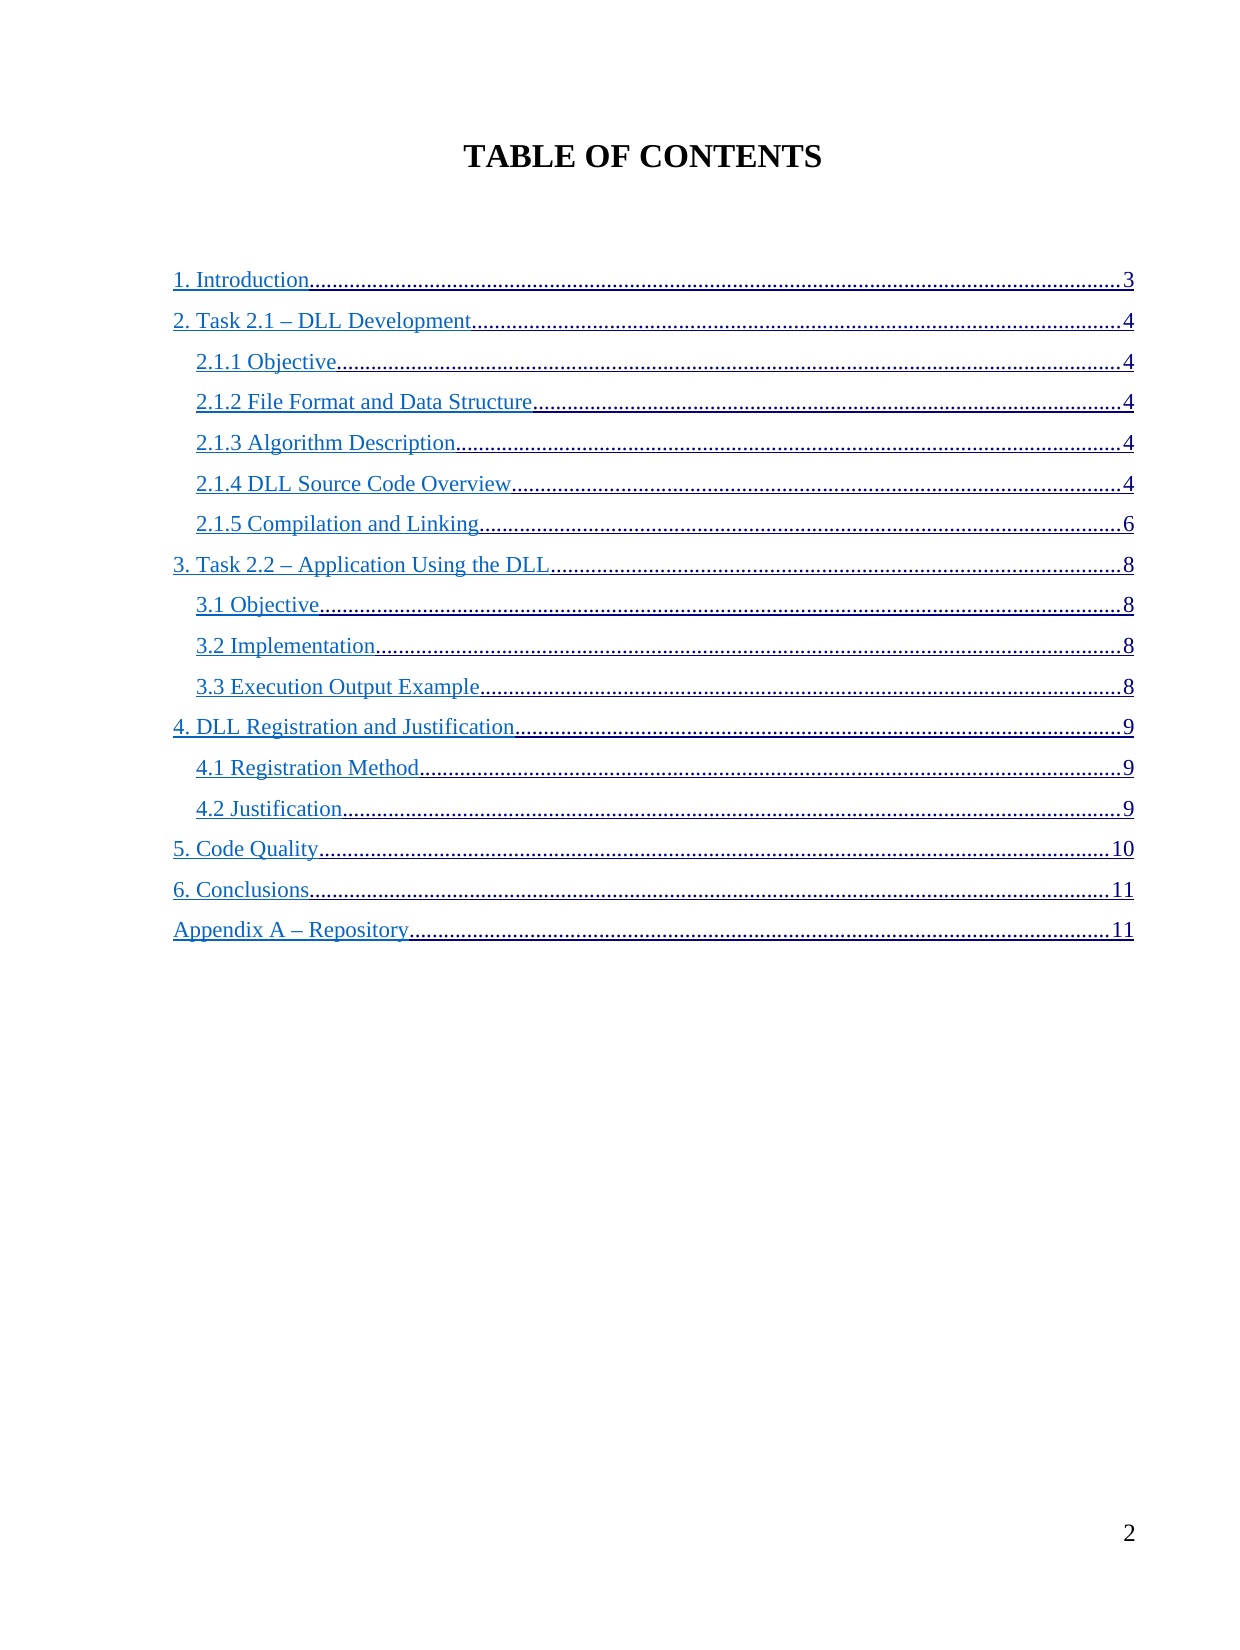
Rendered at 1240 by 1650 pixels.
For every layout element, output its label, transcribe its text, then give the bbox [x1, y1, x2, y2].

text Appendix A – Repository 11 [173, 917, 1135, 943]
text 1. Introduction 3 [173, 267, 1135, 293]
text 3. Task 2.2 – Application Using the DLL 8 [173, 551, 1135, 577]
text 2.1.2 File Format and Data Structure 4 [196, 388, 1135, 415]
text 2.1.1 Objective 4 [196, 348, 1135, 374]
text 5. Code Quality 10 [173, 835, 1135, 862]
text 2.1.3 Algorithm Description 4 [196, 429, 1135, 455]
text 2.1.5 Compilation and Linking 6 [196, 510, 1135, 537]
text 3.3 Execution Output Example 8 [196, 673, 1135, 699]
text TABLE OF CONTENTS [150, 137, 1135, 175]
text 6. Conclusions 11 [173, 876, 1135, 902]
text 2. Task 2.1 – DLL Development 4 [173, 307, 1135, 333]
text 4.2 Justification 9 [196, 795, 1135, 821]
text 2.1.4 DLL Source Code Overview 4 [196, 470, 1135, 496]
text 3.2 Implementation 8 [196, 632, 1135, 658]
text 4.1 Registration Method 9 [196, 754, 1135, 780]
text 3.1 Objective 8 [196, 592, 1135, 618]
text 4. DLL Registration and Justification 9 [173, 713, 1135, 740]
